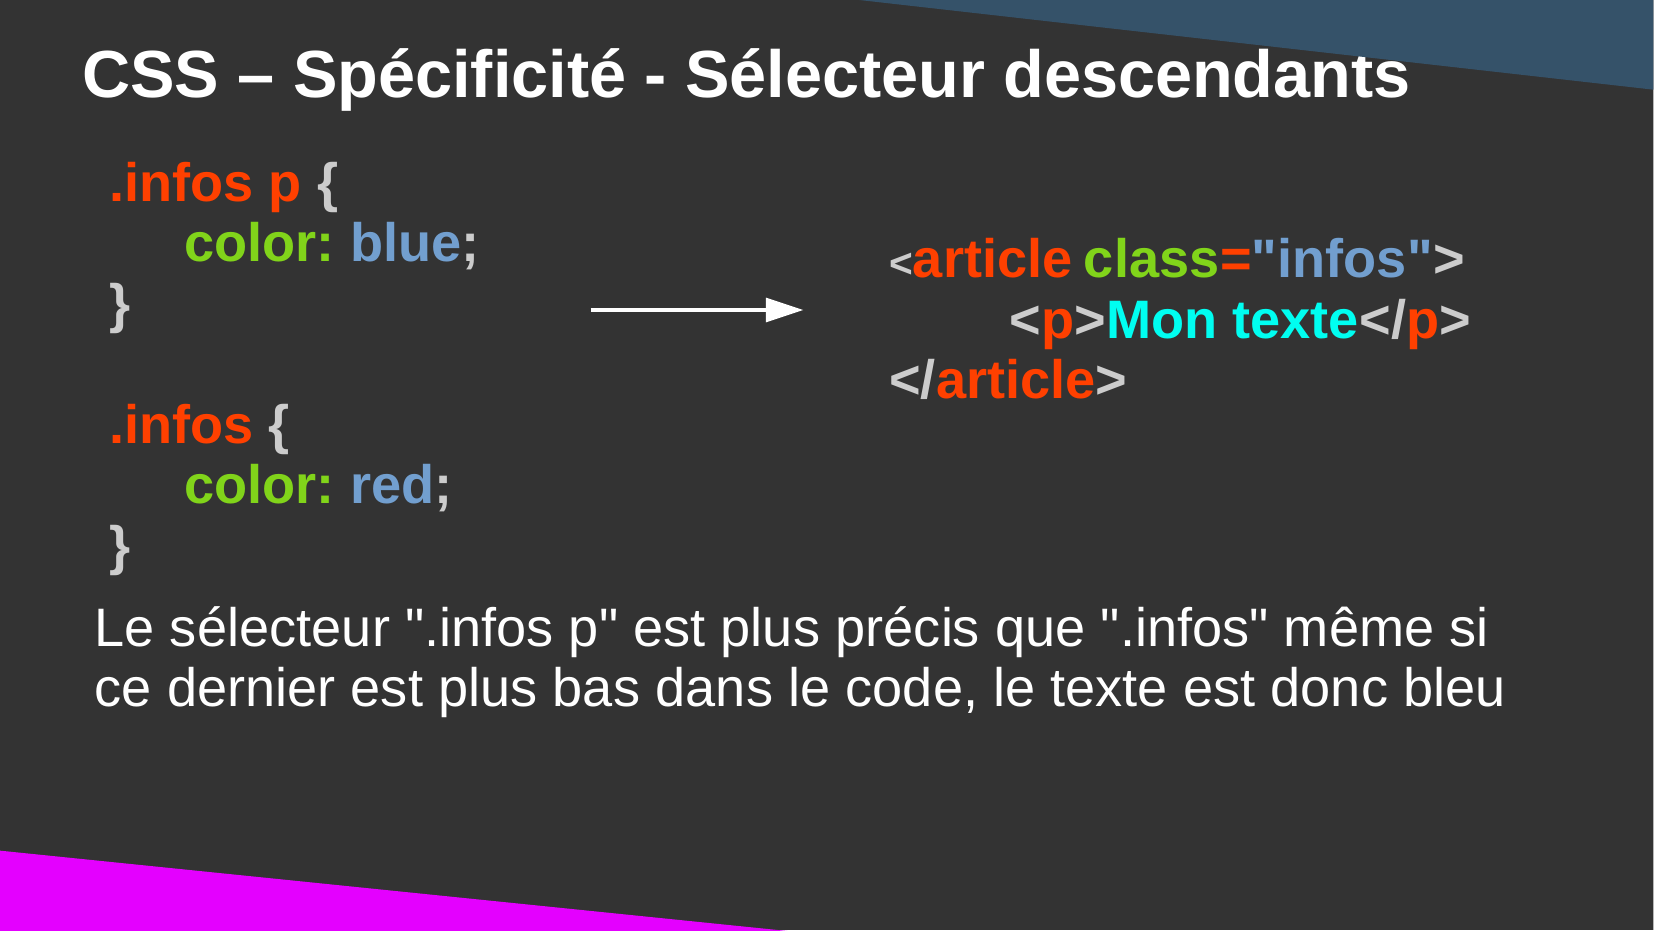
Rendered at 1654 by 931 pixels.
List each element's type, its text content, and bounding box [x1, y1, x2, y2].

text_box [0, 850, 788, 931]
title CSS – Spécificité - Sélecteur descendants [82, 37, 1571, 122]
text_box <article class="infos"> <p>Mon texte</p> </article> [874, 221, 1571, 418]
title Le sélecteur ".infos p" est plus précis que ".infos" même si ce dernier est plus bas dans le code, le texte est donc bleu [94, 597, 1560, 719]
text_box [859, 0, 1654, 90]
text_box .infos p { color: blue; } .infos { color: red; } [94, 144, 804, 597]
